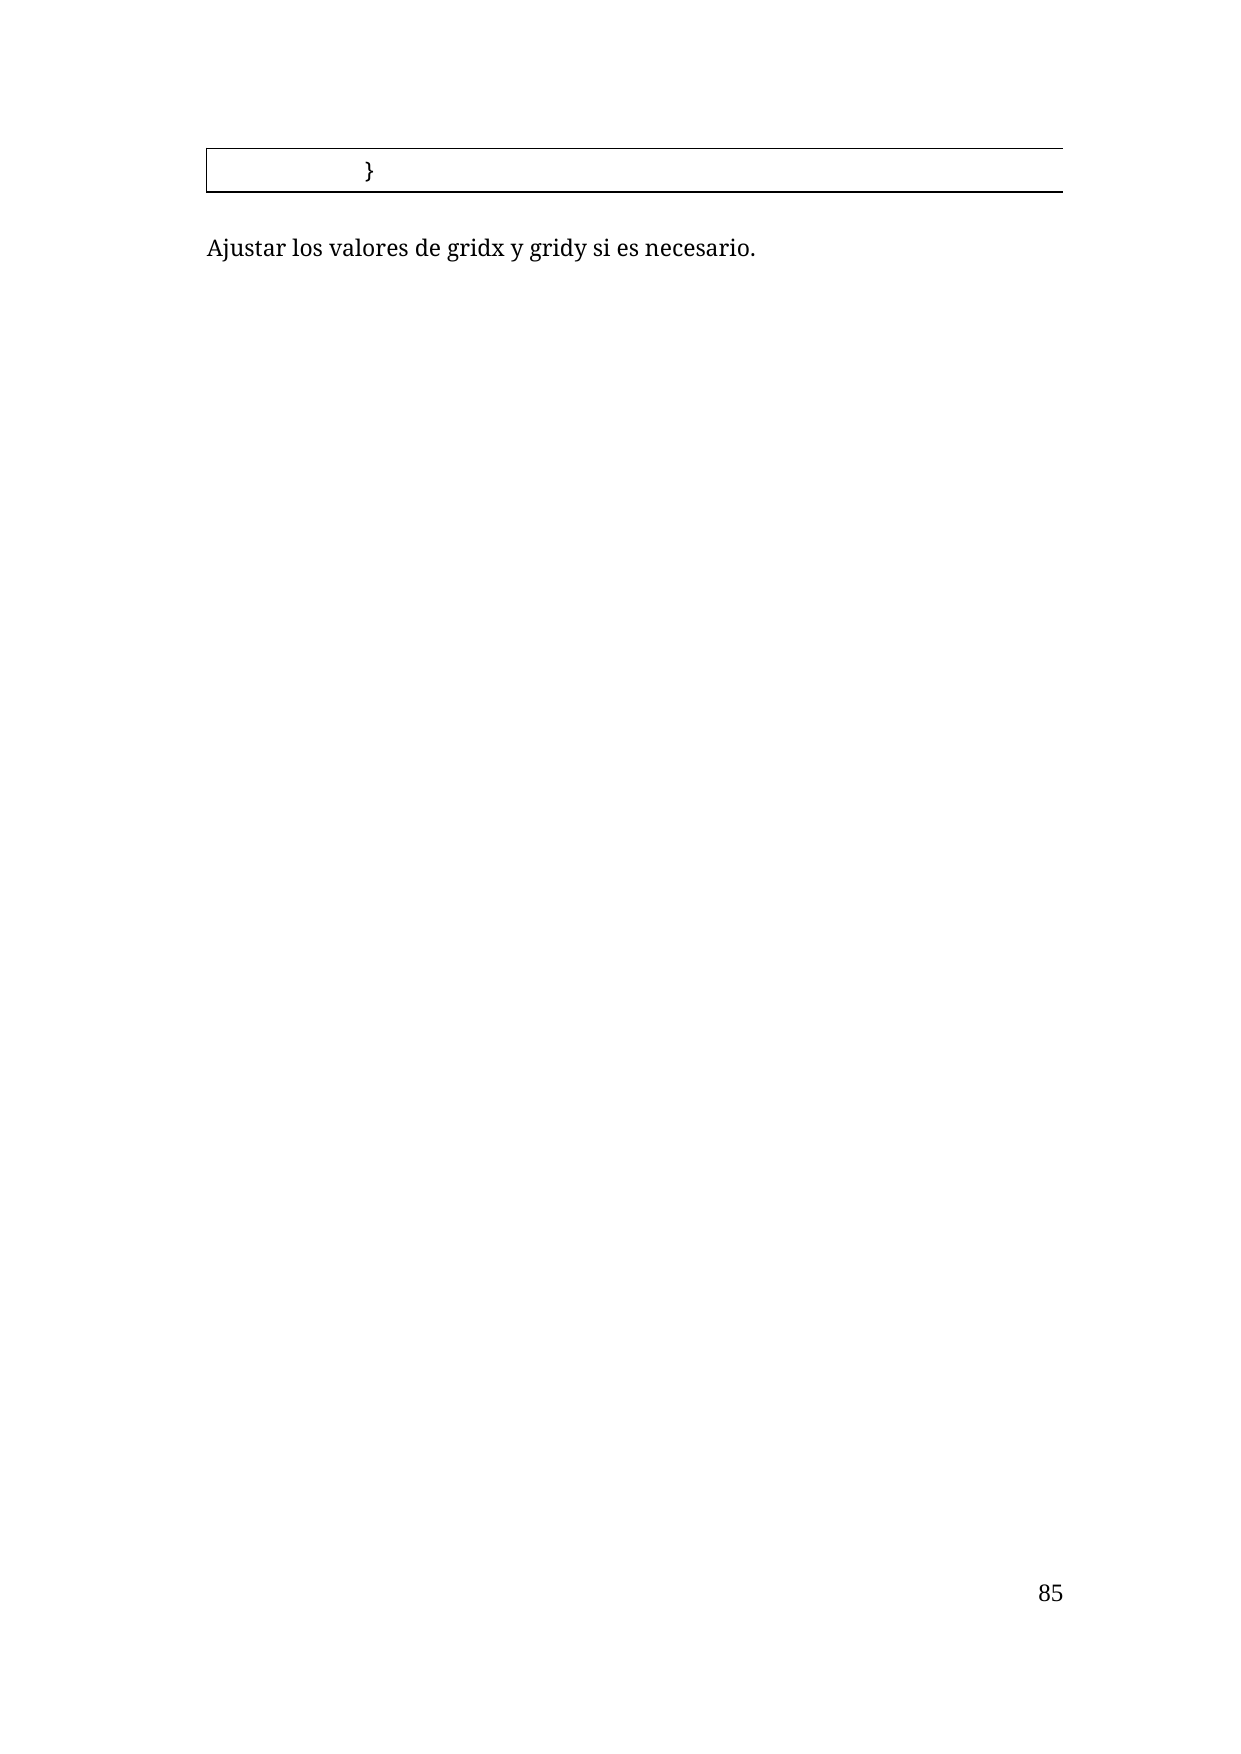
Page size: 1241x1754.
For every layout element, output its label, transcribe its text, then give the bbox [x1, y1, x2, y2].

table_header } [207, 149, 1063, 191]
text Ajustar los valores de gridx y gridy si es necesario. [207, 232, 1063, 263]
